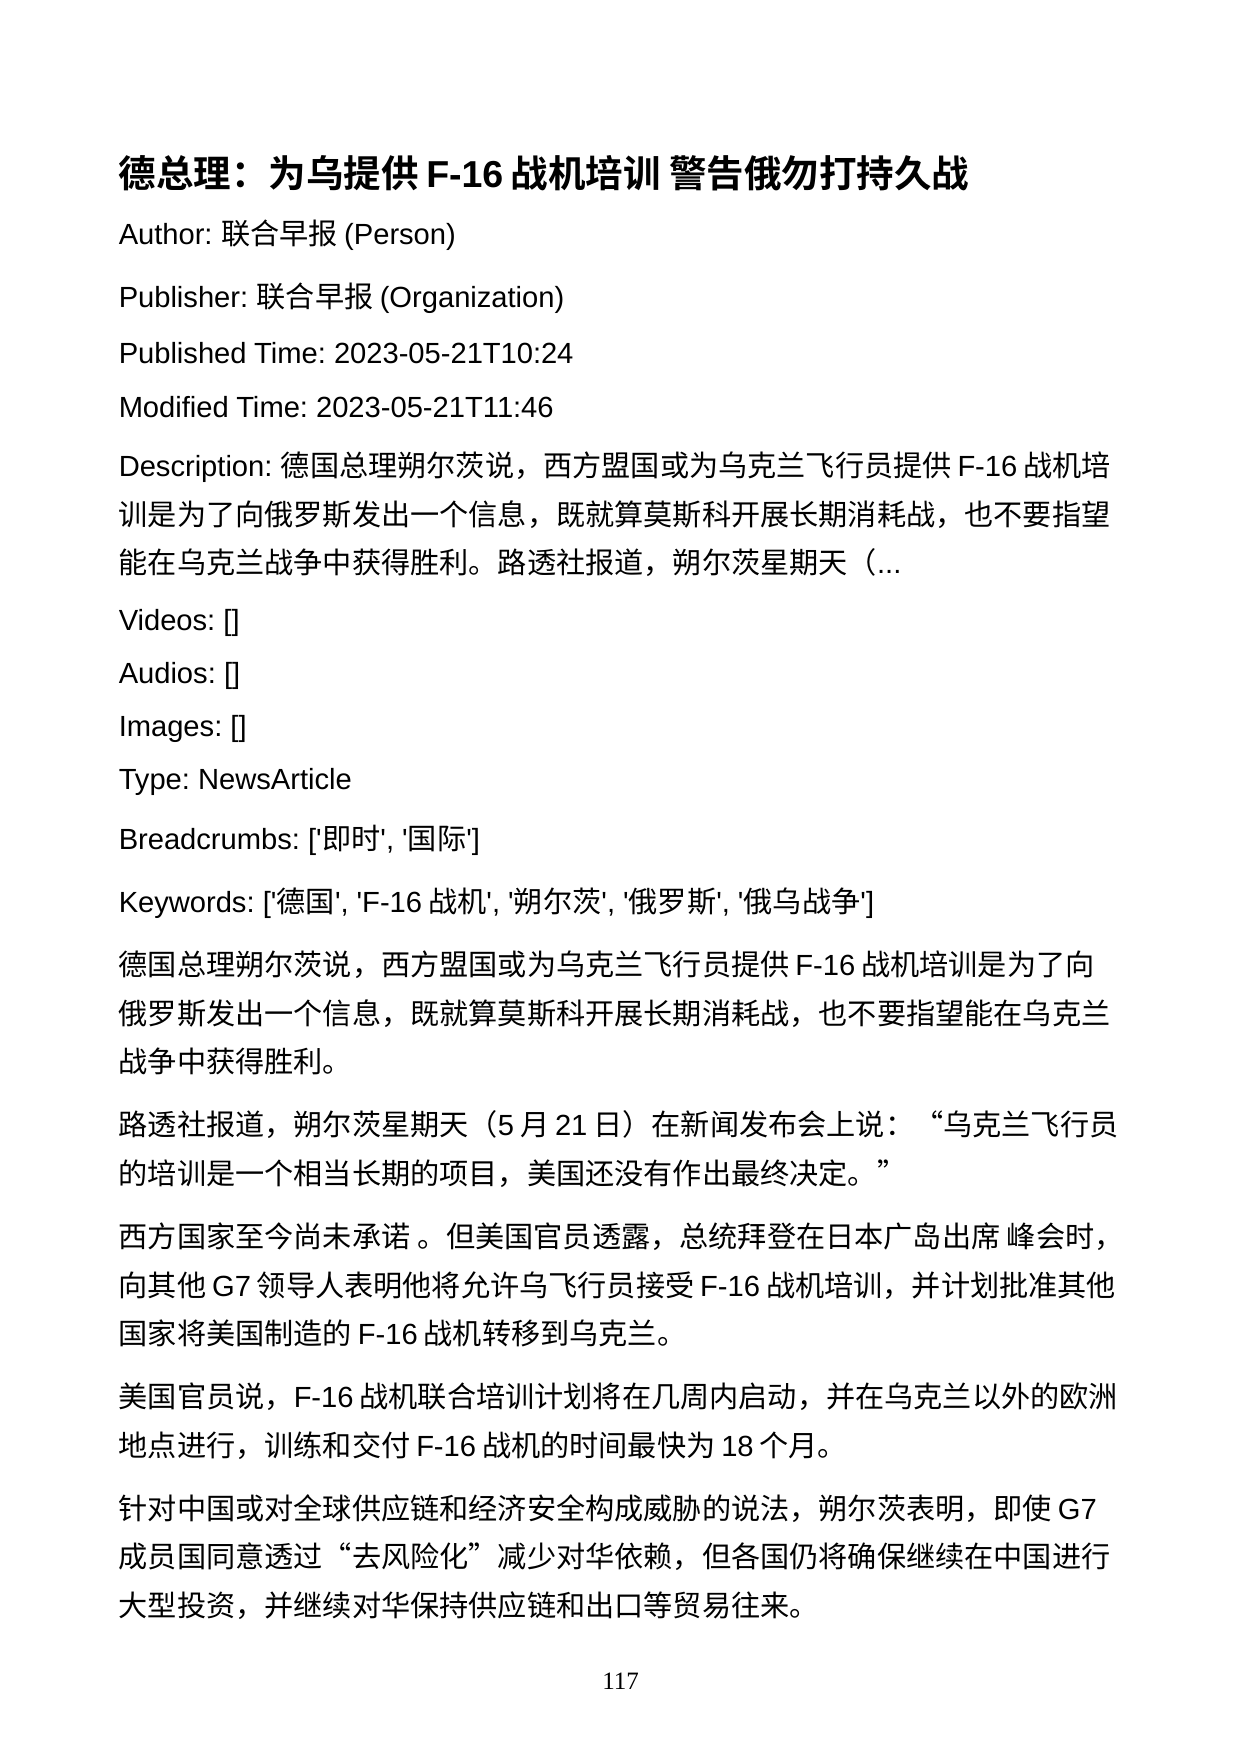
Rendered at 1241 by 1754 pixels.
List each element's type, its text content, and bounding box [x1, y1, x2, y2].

text Audios: [] [118, 656, 1122, 690]
text Videos: [] [118, 603, 1122, 637]
text Type: NewsArticle [118, 762, 1122, 796]
text Author: 联合早报 (Person) [118, 210, 1122, 253]
text Keywords: ['德国', 'F-16战机', '朔尔茨', '俄罗斯', '俄乌战争'] [118, 879, 1122, 921]
text 路透社报道，朔尔茨星期天（5月21日）在新闻发布会上说：“乌克兰飞行员的培训是一个相当长期的项目，美国还没有作出最终决定。” [118, 1102, 1122, 1193]
text 德国总理朔尔茨说，西方盟国或为乌克兰飞行员提供F-16战机培训是为了向俄罗斯发出一个信息，既就算莫斯科开展长期消耗战，也不要指望能在乌克兰战争中获得胜利。 [118, 942, 1122, 1081]
text 针对中国或对全球供应链和经济安全构成威胁的说法，朔尔茨表明，即使G7成员国同意透过“去风险化”减少对华依赖，但各国仍将确保继续在中国进行大型投资，并继续对华保持供应链和出口等贸易往来。 [118, 1486, 1122, 1625]
text 西方国家至今尚未承诺 。但美国官员透露，总统拜登在日本广岛出席 峰会时，向其他G7领导人表明他将允许乌飞行员接受F-16战机培训，并计划批准其他国家将美国制造的F-16战机转移到乌克兰。 [118, 1214, 1122, 1353]
text Breadcrumbs: ['即时', '国际'] [118, 816, 1122, 858]
text Images: [] [118, 709, 1122, 743]
text 美国官员说，F-16战机联合培训计划将在几周内启动，并在乌克兰以外的欧洲地点进行，训练和交付F-16战机的时间最快为18个月。 [118, 1374, 1122, 1465]
text Published Time: 2023-05-21T10:24 [118, 337, 1122, 370]
text Description: 德国总理朔尔茨说，西方盟国或为乌克兰飞行员提供F-16战机培训是为了向俄罗斯发出一个信息，既就算莫斯科开展长期消耗战，也不要指望能在乌克兰战争中获得胜利。路透社报道，朔尔茨星期天（... [118, 443, 1122, 582]
text Modified Time: 2023-05-21T11:46 [118, 390, 1122, 423]
subtitle 德总理：为乌提供F-16战机培训 警告俄勿打持久战 [118, 143, 1122, 198]
text Publisher: 联合早报 (Organization) [118, 273, 1122, 316]
